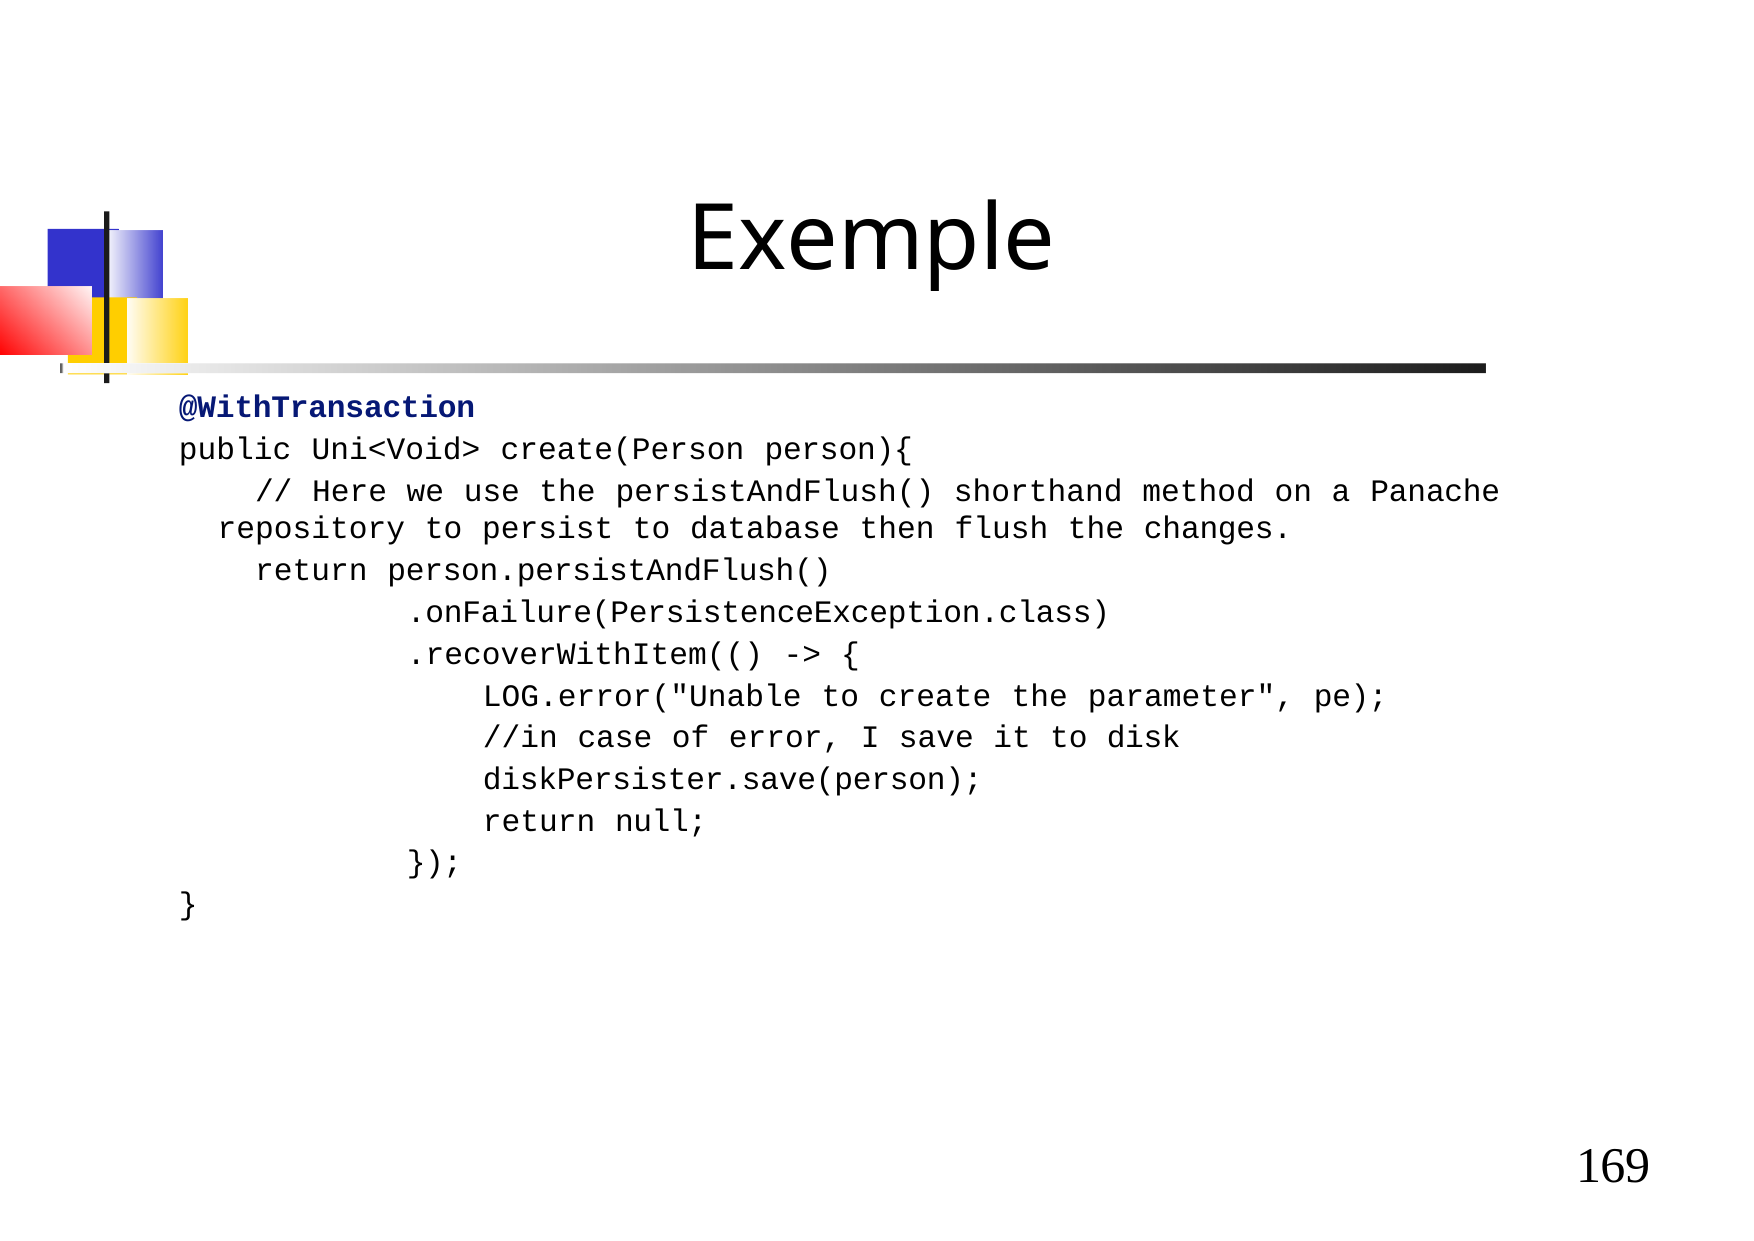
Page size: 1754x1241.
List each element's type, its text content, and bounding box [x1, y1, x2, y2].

picture [0, 285, 92, 355]
text_box @WithTransaction public Uni<Void> create(Person person){ // Here we use the persistAndFlush() shorthand method on a Panache repository to persist to database then flush the changes. return person.persistAndFlush() .onFailure(PersistenceException.class) .recoverWithItem(() -> { LOG.error("Unable to create the parameter", pe); //in case of error, I save it to disk diskPersister.save(person); return null; }); } [176, 364, 1524, 921]
picture [60, 229, 179, 384]
title Exemple [179, 183, 1564, 393]
text_box 169 [1573, 1135, 1654, 1193]
